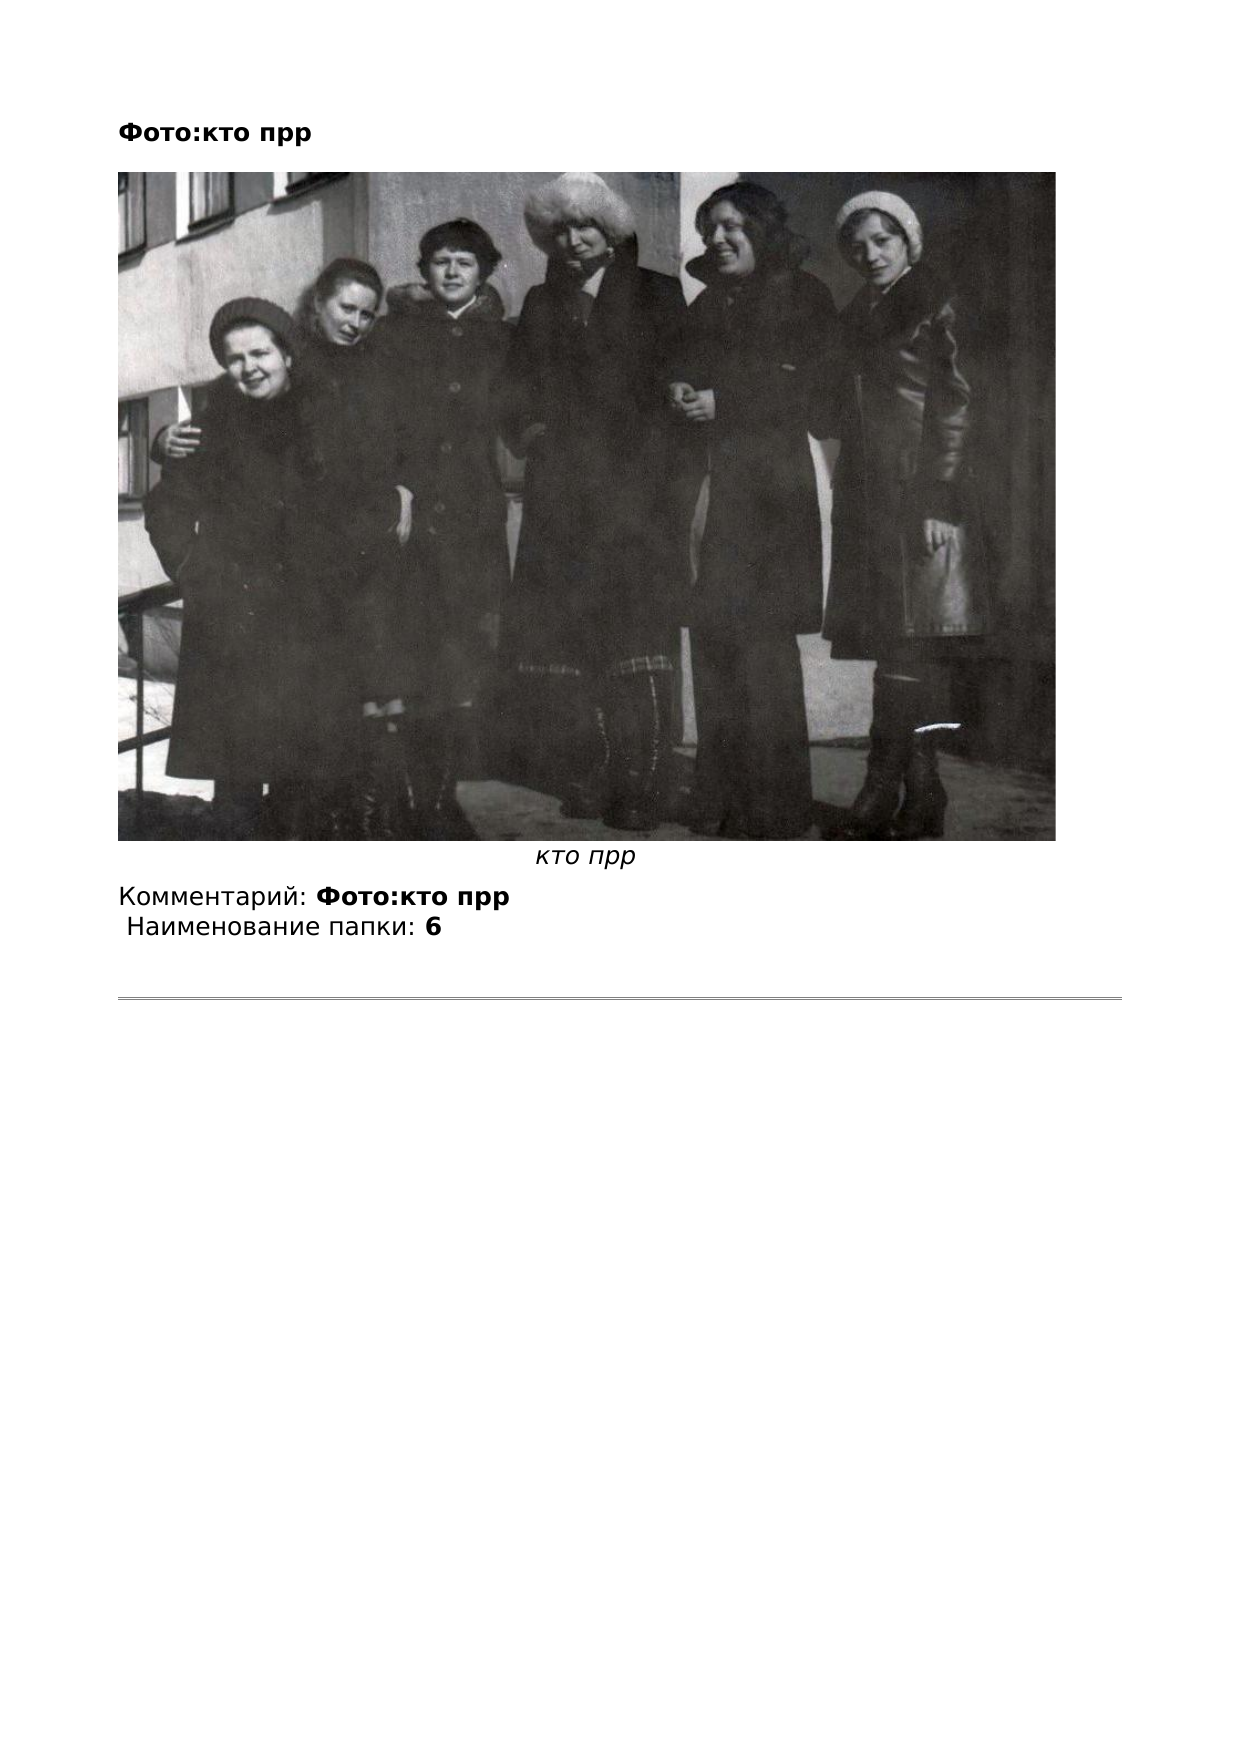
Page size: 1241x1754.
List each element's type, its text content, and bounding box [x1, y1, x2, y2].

subtitle Фото:кто прр [118, 118, 1122, 147]
text кто прр [118, 841, 1056, 870]
text Комментарий: Фото:кто прр Наименование папки: 6 [118, 882, 1122, 970]
picture [118, 172, 1056, 841]
